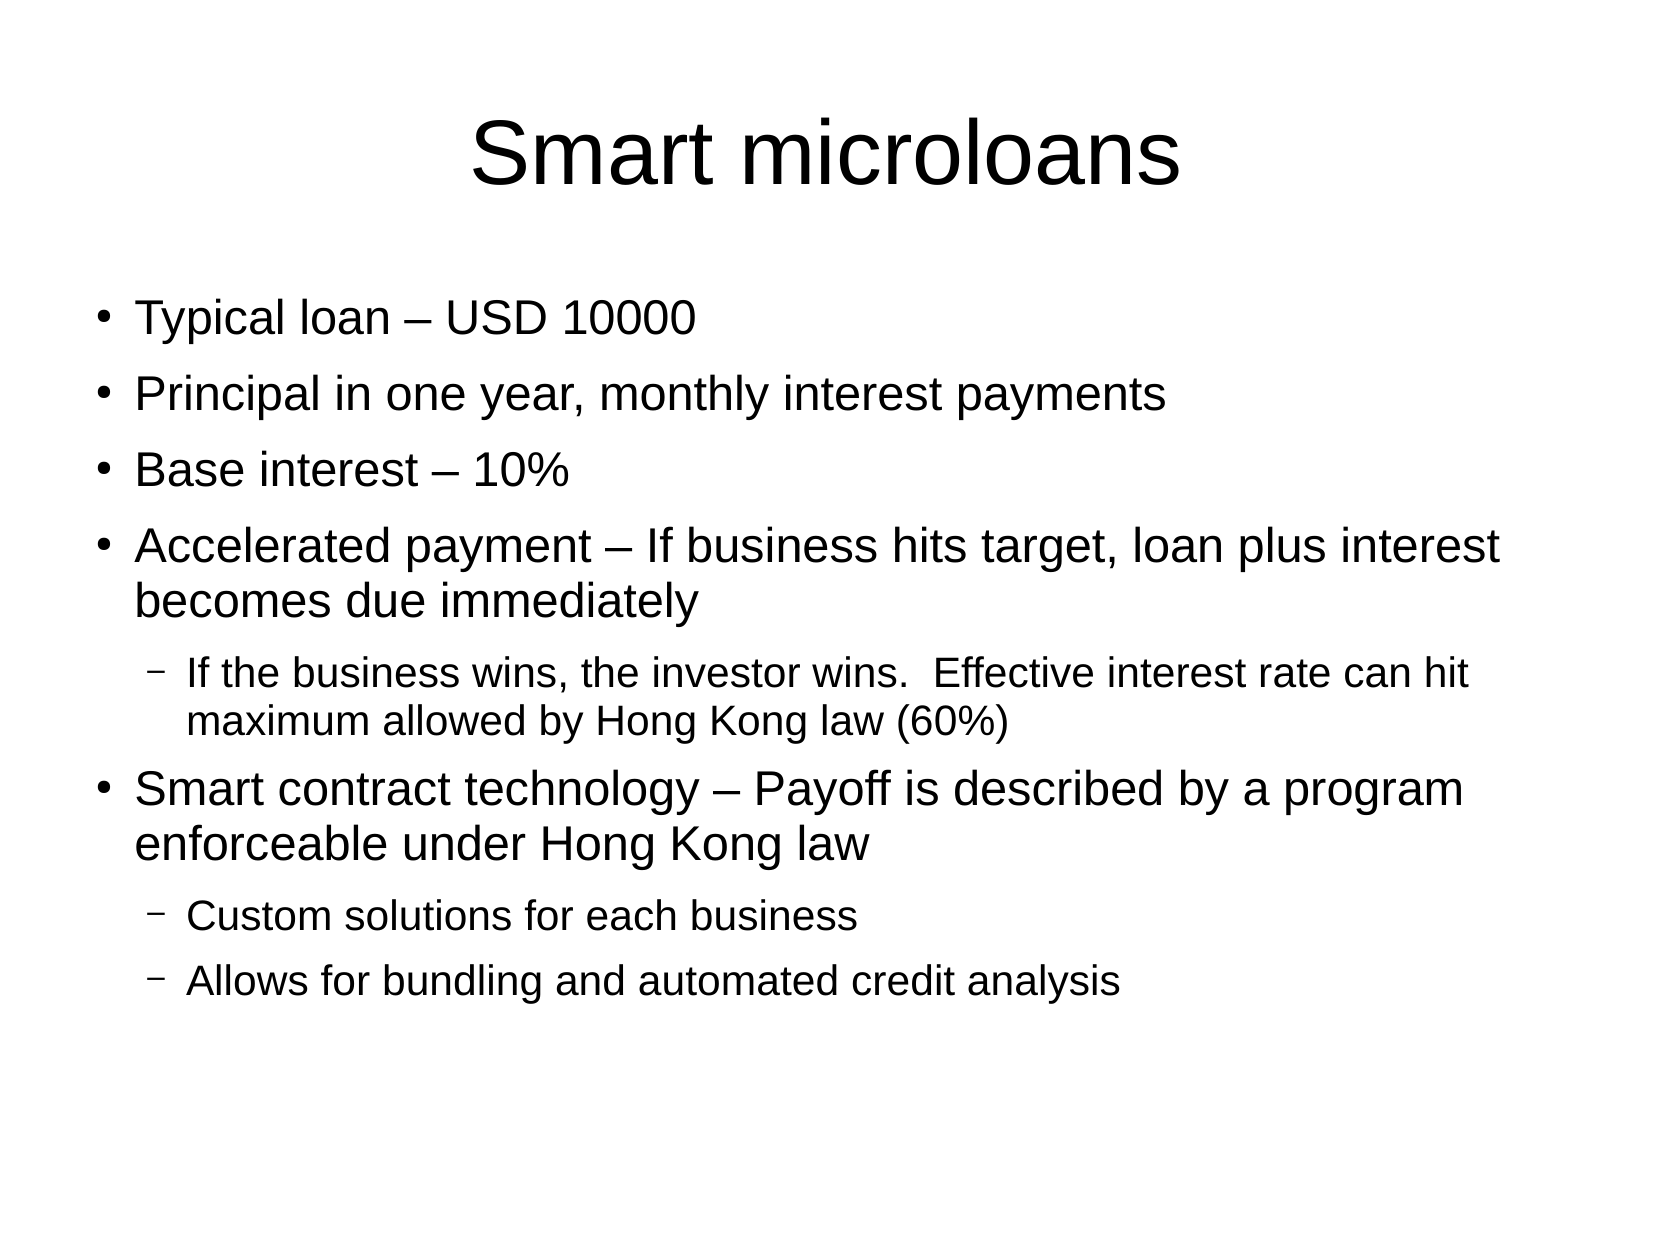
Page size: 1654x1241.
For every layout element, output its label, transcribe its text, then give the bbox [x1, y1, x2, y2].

list Typical loan – USD 10000 Principal in one year, monthly interest payments Base interest – 10% Accelerated payment – If business hits target, loan plus interest becomes due immediately If the business wins, the investor wins. Effective interest rate can hit maximum allowed by Hong Kong law (60%) Smart contract technology – Payoff is described by a program enforceable under Hong Kong law Custom solutions for each business Allows for bundling and automated credit analysis [82, 290, 1571, 1010]
title Smart microloans [82, 49, 1571, 257]
